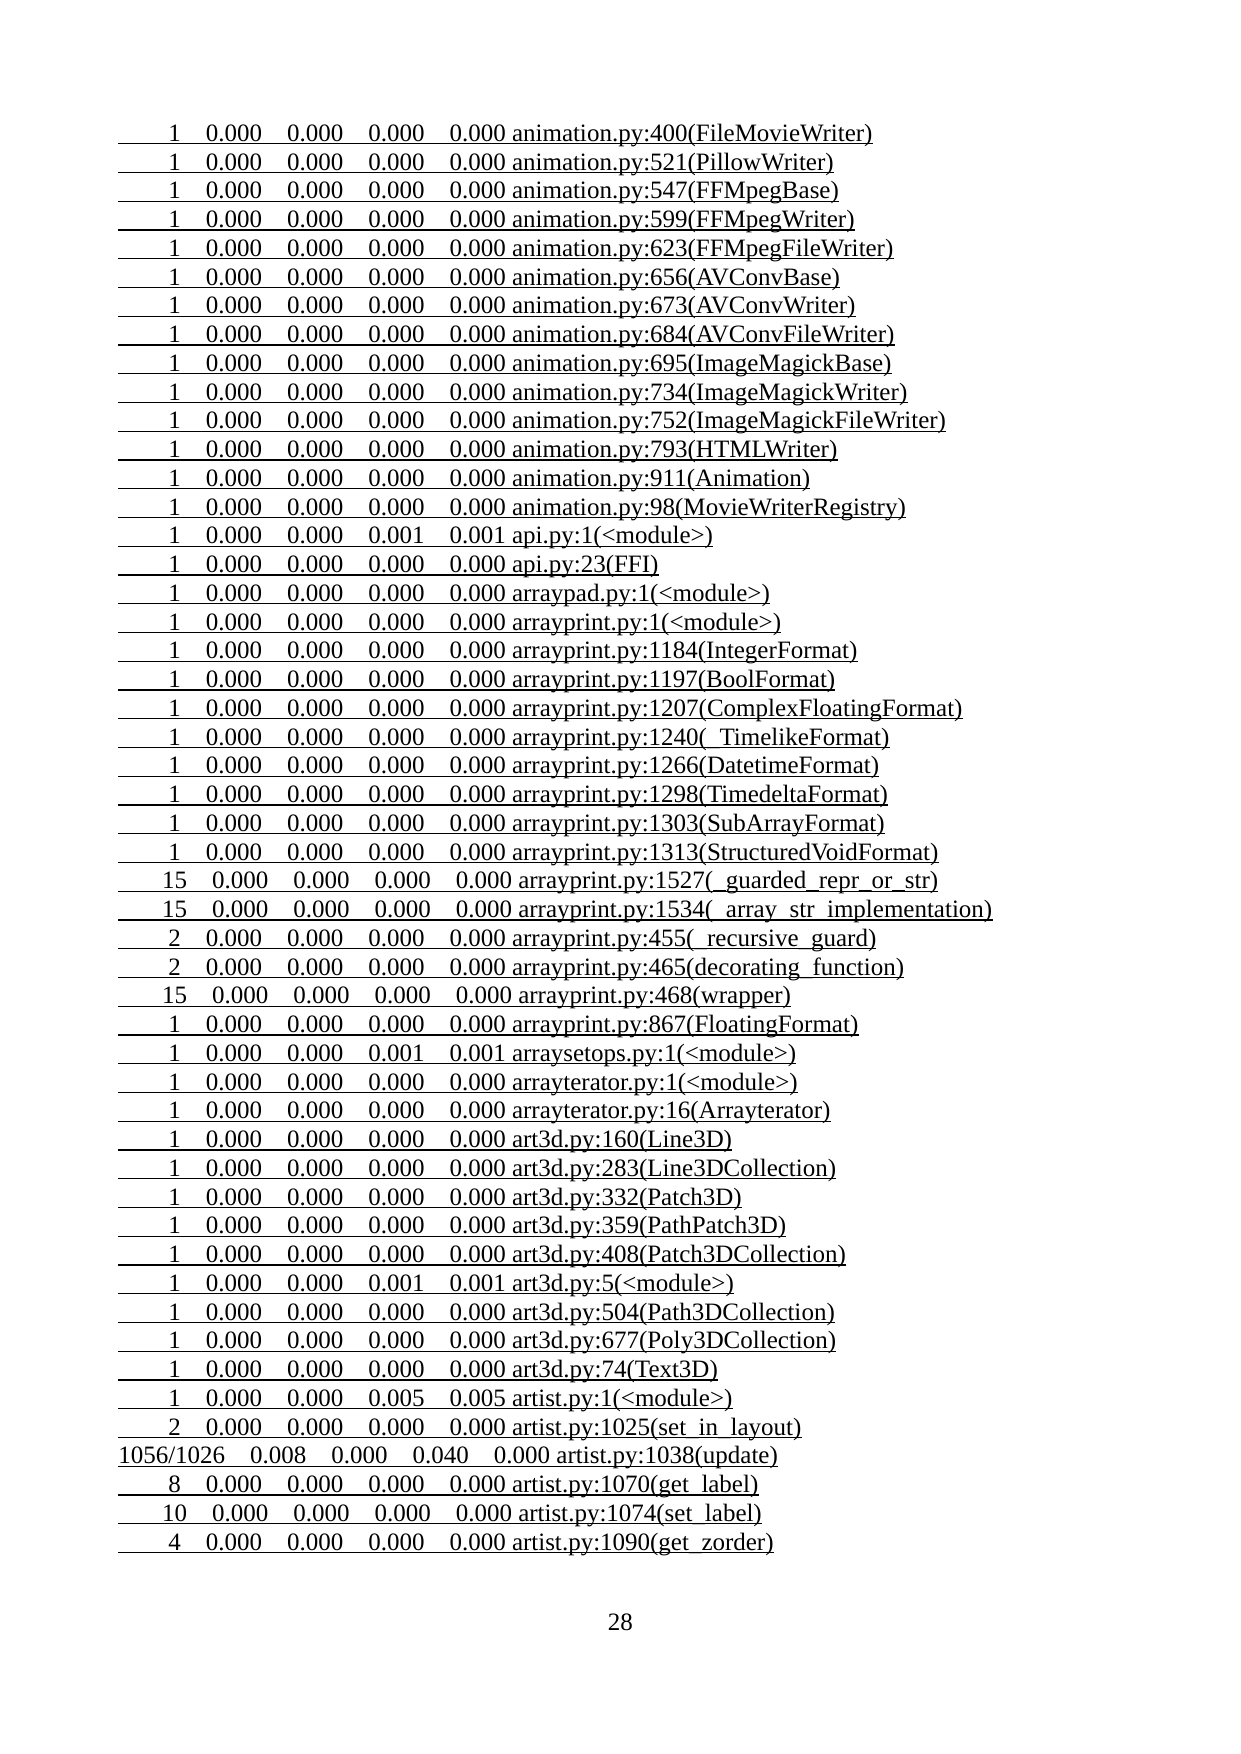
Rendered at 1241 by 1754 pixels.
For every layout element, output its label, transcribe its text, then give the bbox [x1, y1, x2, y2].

text 1 0.000 0.000 0.000 0.000 animation.py:623(FFMpegFileWriter) [118, 233, 1122, 262]
text 1 0.000 0.000 0.000 0.000 animation.py:734(ImageMagickWriter) [118, 377, 1122, 406]
text 1 0.000 0.000 0.000 0.000 art3d.py:359(PathPatch3D) [118, 1211, 1122, 1239]
text 8 0.000 0.000 0.000 0.000 artist.py:1070(get_label) [118, 1469, 1122, 1498]
text 2 0.000 0.000 0.000 0.000 arrayprint.py:455(_recursive_guard) [118, 923, 1122, 952]
text 1 0.000 0.000 0.000 0.000 art3d.py:283(Line3DCollection) [118, 1153, 1122, 1182]
text 1 0.000 0.000 0.000 0.000 arrayprint.py:1197(BoolFormat) [118, 664, 1122, 693]
text 2 0.000 0.000 0.000 0.000 artist.py:1025(set_in_layout) [118, 1412, 1122, 1441]
text 1 0.000 0.000 0.000 0.000 animation.py:695(ImageMagickBase) [118, 348, 1122, 377]
text 1 0.000 0.000 0.000 0.000 art3d.py:160(Line3D) [118, 1124, 1122, 1153]
text 2 0.000 0.000 0.000 0.000 arrayprint.py:465(decorating_function) [118, 952, 1122, 981]
text 1056/1026 0.008 0.000 0.040 0.000 artist.py:1038(update) [118, 1441, 1122, 1469]
text 15 0.000 0.000 0.000 0.000 arrayprint.py:1534(_array_str_implementation) [118, 894, 1122, 923]
text 1 0.000 0.000 0.000 0.000 arrayterator.py:1(<module>) [118, 1067, 1122, 1096]
text 1 0.000 0.000 0.000 0.000 art3d.py:74(Text3D) [118, 1354, 1122, 1383]
text 1 0.000 0.000 0.000 0.000 api.py:23(FFI) [118, 549, 1122, 578]
text 1 0.000 0.000 0.000 0.000 animation.py:400(FileMovieWriter) [118, 118, 1122, 147]
text 1 0.000 0.000 0.005 0.005 artist.py:1(<module>) [118, 1383, 1122, 1412]
text 1 0.000 0.000 0.000 0.000 animation.py:684(AVConvFileWriter) [118, 319, 1122, 348]
text 15 0.000 0.000 0.000 0.000 arrayprint.py:1527(_guarded_repr_or_str) [118, 866, 1122, 894]
text 1 0.000 0.000 0.000 0.000 animation.py:547(FFMpegBase) [118, 176, 1122, 204]
text 1 0.000 0.000 0.000 0.000 animation.py:599(FFMpegWriter) [118, 204, 1122, 233]
text 1 0.000 0.000 0.000 0.000 arrayprint.py:1298(TimedeltaFormat) [118, 779, 1122, 808]
text 1 0.000 0.000 0.000 0.000 animation.py:911(Animation) [118, 463, 1122, 492]
text 1 0.000 0.000 0.000 0.000 arrayprint.py:1(<module>) [118, 607, 1122, 636]
text 1 0.000 0.000 0.000 0.000 arrayprint.py:867(FloatingFormat) [118, 1009, 1122, 1038]
text 1 0.000 0.000 0.000 0.000 arrayprint.py:1240(_TimelikeFormat) [118, 722, 1122, 751]
text 1 0.000 0.000 0.000 0.000 arrayprint.py:1207(ComplexFloatingFormat) [118, 693, 1122, 722]
text 1 0.000 0.000 0.000 0.000 animation.py:793(HTMLWriter) [118, 434, 1122, 463]
text 1 0.000 0.000 0.000 0.000 animation.py:752(ImageMagickFileWriter) [118, 406, 1122, 434]
text 1 0.000 0.000 0.000 0.000 animation.py:98(MovieWriterRegistry) [118, 492, 1122, 521]
text 1 0.000 0.000 0.000 0.000 arrayprint.py:1266(DatetimeFormat) [118, 751, 1122, 779]
text 1 0.000 0.000 0.000 0.000 animation.py:521(PillowWriter) [118, 147, 1122, 176]
text 1 0.000 0.000 0.000 0.000 arrayprint.py:1303(SubArrayFormat) [118, 808, 1122, 837]
text 1 0.000 0.000 0.001 0.001 arraysetops.py:1(<module>) [118, 1038, 1122, 1067]
text 1 0.000 0.000 0.000 0.000 arraypad.py:1(<module>) [118, 578, 1122, 607]
text 1 0.000 0.000 0.000 0.000 art3d.py:504(Path3DCollection) [118, 1297, 1122, 1326]
text 1 0.000 0.000 0.000 0.000 animation.py:656(AVConvBase) [118, 262, 1122, 291]
text 1 0.000 0.000 0.001 0.001 art3d.py:5(<module>) [118, 1268, 1122, 1297]
text 15 0.000 0.000 0.000 0.000 arrayprint.py:468(wrapper) [118, 981, 1122, 1009]
text 1 0.000 0.000 0.000 0.000 animation.py:673(AVConvWriter) [118, 291, 1122, 319]
text 1 0.000 0.000 0.000 0.000 art3d.py:408(Patch3DCollection) [118, 1239, 1122, 1268]
text 10 0.000 0.000 0.000 0.000 artist.py:1074(set_label) [118, 1498, 1122, 1527]
text 1 0.000 0.000 0.000 0.000 art3d.py:332(Patch3D) [118, 1182, 1122, 1211]
text 1 0.000 0.000 0.001 0.001 api.py:1(<module>) [118, 521, 1122, 549]
text 4 0.000 0.000 0.000 0.000 artist.py:1090(get_zorder) [118, 1527, 1122, 1556]
text 1 0.000 0.000 0.000 0.000 arrayterator.py:16(Arrayterator) [118, 1096, 1122, 1124]
text 1 0.000 0.000 0.000 0.000 arrayprint.py:1313(StructuredVoidFormat) [118, 837, 1122, 866]
text 1 0.000 0.000 0.000 0.000 art3d.py:677(Poly3DCollection) [118, 1326, 1122, 1354]
text 1 0.000 0.000 0.000 0.000 arrayprint.py:1184(IntegerFormat) [118, 636, 1122, 664]
